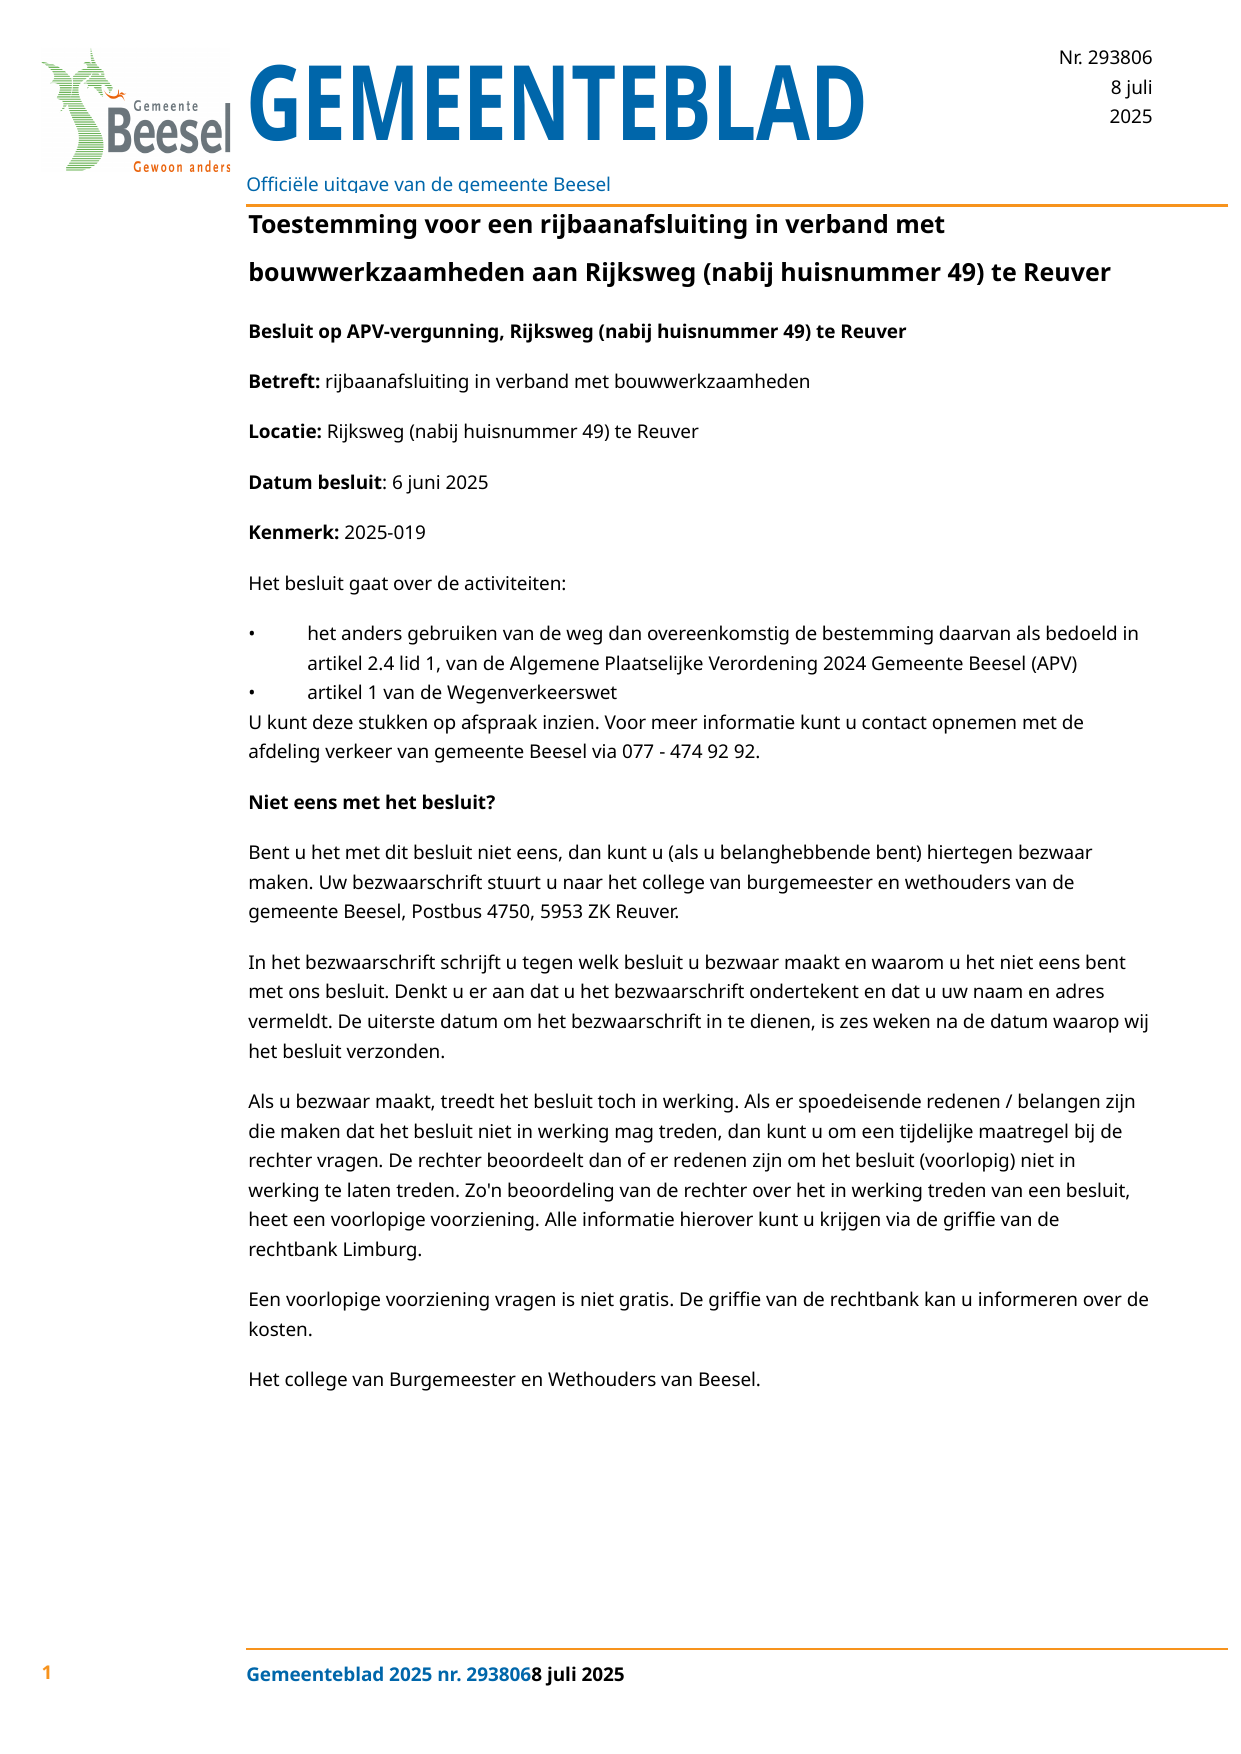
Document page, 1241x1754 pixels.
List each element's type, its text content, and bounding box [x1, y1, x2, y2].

text Het besluit gaat over de activiteiten: [248, 570, 1152, 596]
text Bent u het met dit besluit niet eens, dan kunt u (als u belanghebbende bent) hiertegen bezwaar maken. Uw bezwaarschrift stuurt u naar het college van burgemeester en wethouders van de gemeente Beesel, Postbus 4750, 5953 ZK Reuver. [248, 839, 1152, 924]
picture [41, 47, 231, 172]
text Als u bezwaar maakt, treedt het besluit toch in werking. Als er spoedeisende redenen / belangen zijn die maken dat het besluit niet in werking mag treden, dan kunt u om een tijdelijke maatregel bij de rechter vragen. De rechter beoordeelt dan of er redenen zijn om het besluit (voorlopig) niet in werking te laten treden. Zo'n beoordeling van de rechter over het in werking treden van een besluit, heet een voorlopige voorziening. Alle informatie hierover kunt u krijgen via de griffie van de rechtbank Limburg. [248, 1088, 1152, 1262]
list het anders gebruiken van de weg dan overeenkomstig de bestemming daarvan als bedoeld in artikel 2.4 lid 1, van de Algemene Plaatselijke Verordening 2024 Gemeente Beesel (APV) [248, 620, 1152, 676]
text In het bezwaarschrift schrijft u tegen welk besluit u bezwaar maakt en waarom u het niet eens bent met ons besluit. Denkt u er aan dat u het bezwaarschrift ondertekent en dat u uw naam en adres vermeldt. De uiterste datum om het bezwaarschrift in te dienen, is zes weken na de datum waarop wij het besluit verzonden. [248, 949, 1152, 1064]
text Locatie: Rijksweg (nabij huisnummer 49) te Reuver [248, 419, 1152, 444]
text Het college van Burgemeester en Wethouders van Beesel. [248, 1367, 1152, 1392]
text Niet eens met het besluit? [248, 789, 1152, 815]
text Kenmerk: 2025-019 [248, 519, 1152, 545]
text Toestemming voor een rijbaanafsluiting in verband met bouwwerkzaamheden aan Rijksweg (nabij huisnummer 49) te Reuver [248, 207, 1152, 288]
text U kunt deze stukken op afspraak inzien. Voor meer informatie kunt u contact opnemen met de afdeling verkeer van gemeente Beesel via 077 - 474 92 92. [248, 709, 1152, 764]
list artikel 1 van de Wegenverkeerswet [248, 679, 1152, 705]
text Besluit op APV-vergunning, Rijksweg (nabij huisnummer 49) te Reuver [248, 318, 1152, 344]
text Datum besluit: 6 juni 2025 [248, 469, 1152, 495]
text Betreft: rijbaanafsluiting in verband met bouwwerkzaamheden [248, 368, 1152, 394]
text Een voorlopige voorziening vragen is niet gratis. De griffie van de rechtbank kan u informeren over de kosten. [248, 1287, 1152, 1342]
